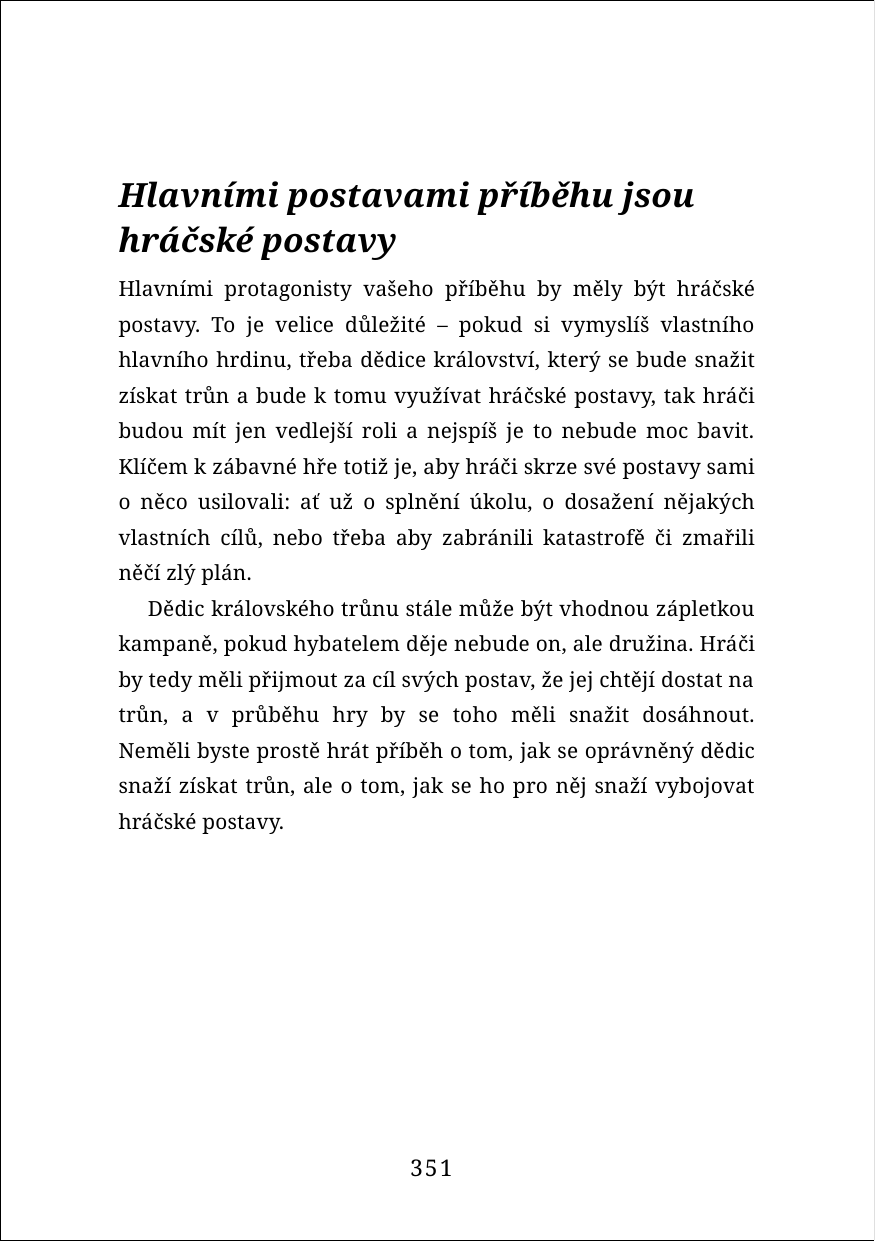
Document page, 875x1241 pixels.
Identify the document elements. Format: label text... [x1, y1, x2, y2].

subtitle Hlavními postavami příběhu jsou hráčské postavy [118, 172, 756, 263]
text Hlavními protagonisty vašeho příběhu by měly být hráčské postavy. To je velice důležité – pokud si vymyslíš vlastního hlavního hrdinu, třeba dědice království, který se bude snažit získat trůn a bude k tomu využívat hráčské postavy, tak hráči budou mít jen vedlejší roli a nejspíš je to nebude moc bavit. Klíčem k zábavné hře totiž je, aby hráči skrze své postavy sami o něco usilovali: ať už o splnění úkolu, o dosažení nějakých vlastních cílů, nebo třeba aby zabránili katastrofě či zmařili něčí zlý plán. Dědic královského trůnu stále může být vhodnou zápletkou kampaně, pokud hybatelem děje nebude on, ale družina. Hráči by tedy měli přijmout za cíl svých postav, že jej chtějí dostat na trůn, a v průběhu hry by se toho měli snažit dosáhnout. Neměli byste prostě hrát příběh o tom, jak se oprávněný dědic snaží získat trůn, ale o tom, jak se ho pro něj snaží vybojovat hráčské postavy. [118, 274, 756, 836]
